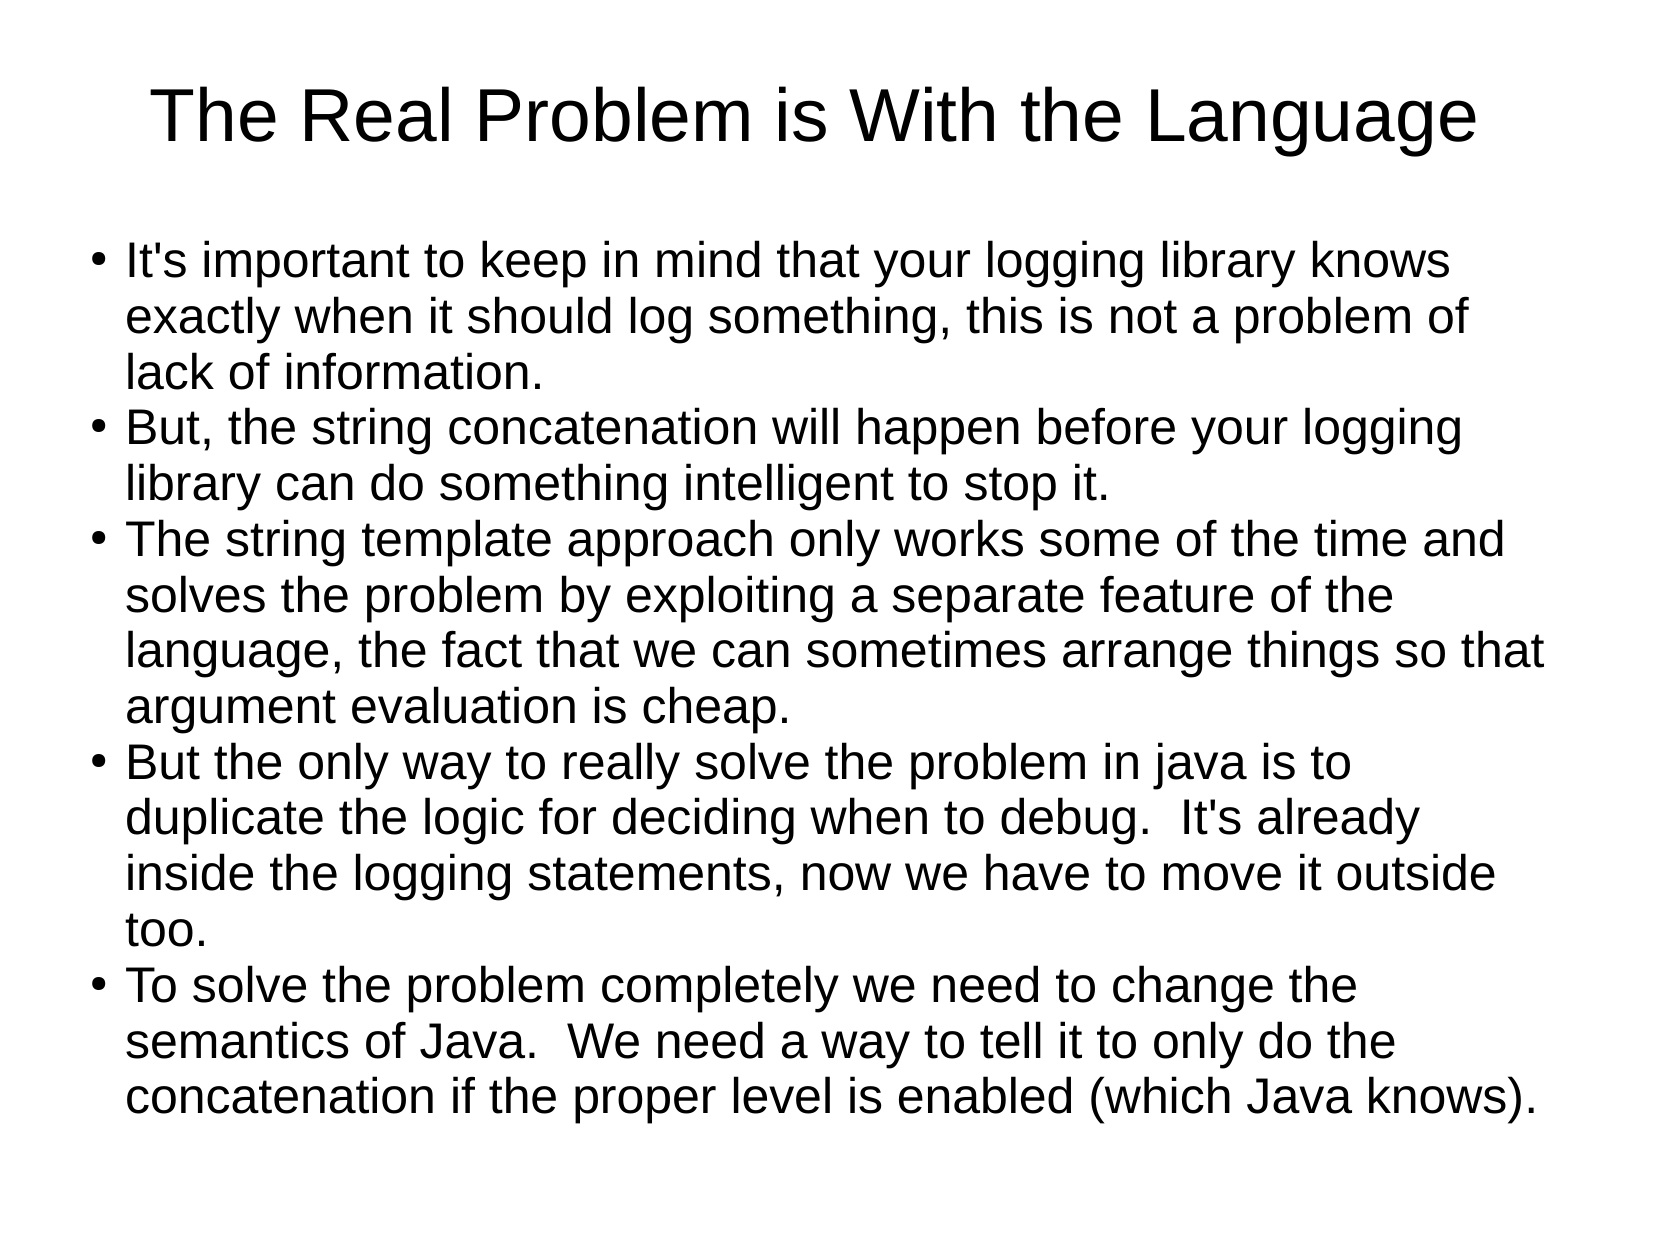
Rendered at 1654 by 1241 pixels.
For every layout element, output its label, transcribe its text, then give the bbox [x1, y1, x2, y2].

text_box The Real Problem is With the Language [135, 66, 1531, 166]
text_box It's important to keep in mind that your logging library knows exactly when it should log something, this is not a problem of lack of information. But, the string concatenation will happen before your logging library can do something intelligent to stop it. The string template approach only works some of the time and solves the problem by exploiting a separate feature of the language, the fact that we can sometimes arrange things so that argument evaluation is cheap. But the only way to really solve the problem in java is to duplicate the logic for deciding when to debug. It's already inside the logging statements, now we have to move it outside too. To solve the problem completely we need to change the semantics of Java. We need a way to tell it to only do the concatenation if the proper level is enabled (which Java knows). [75, 225, 1576, 1186]
